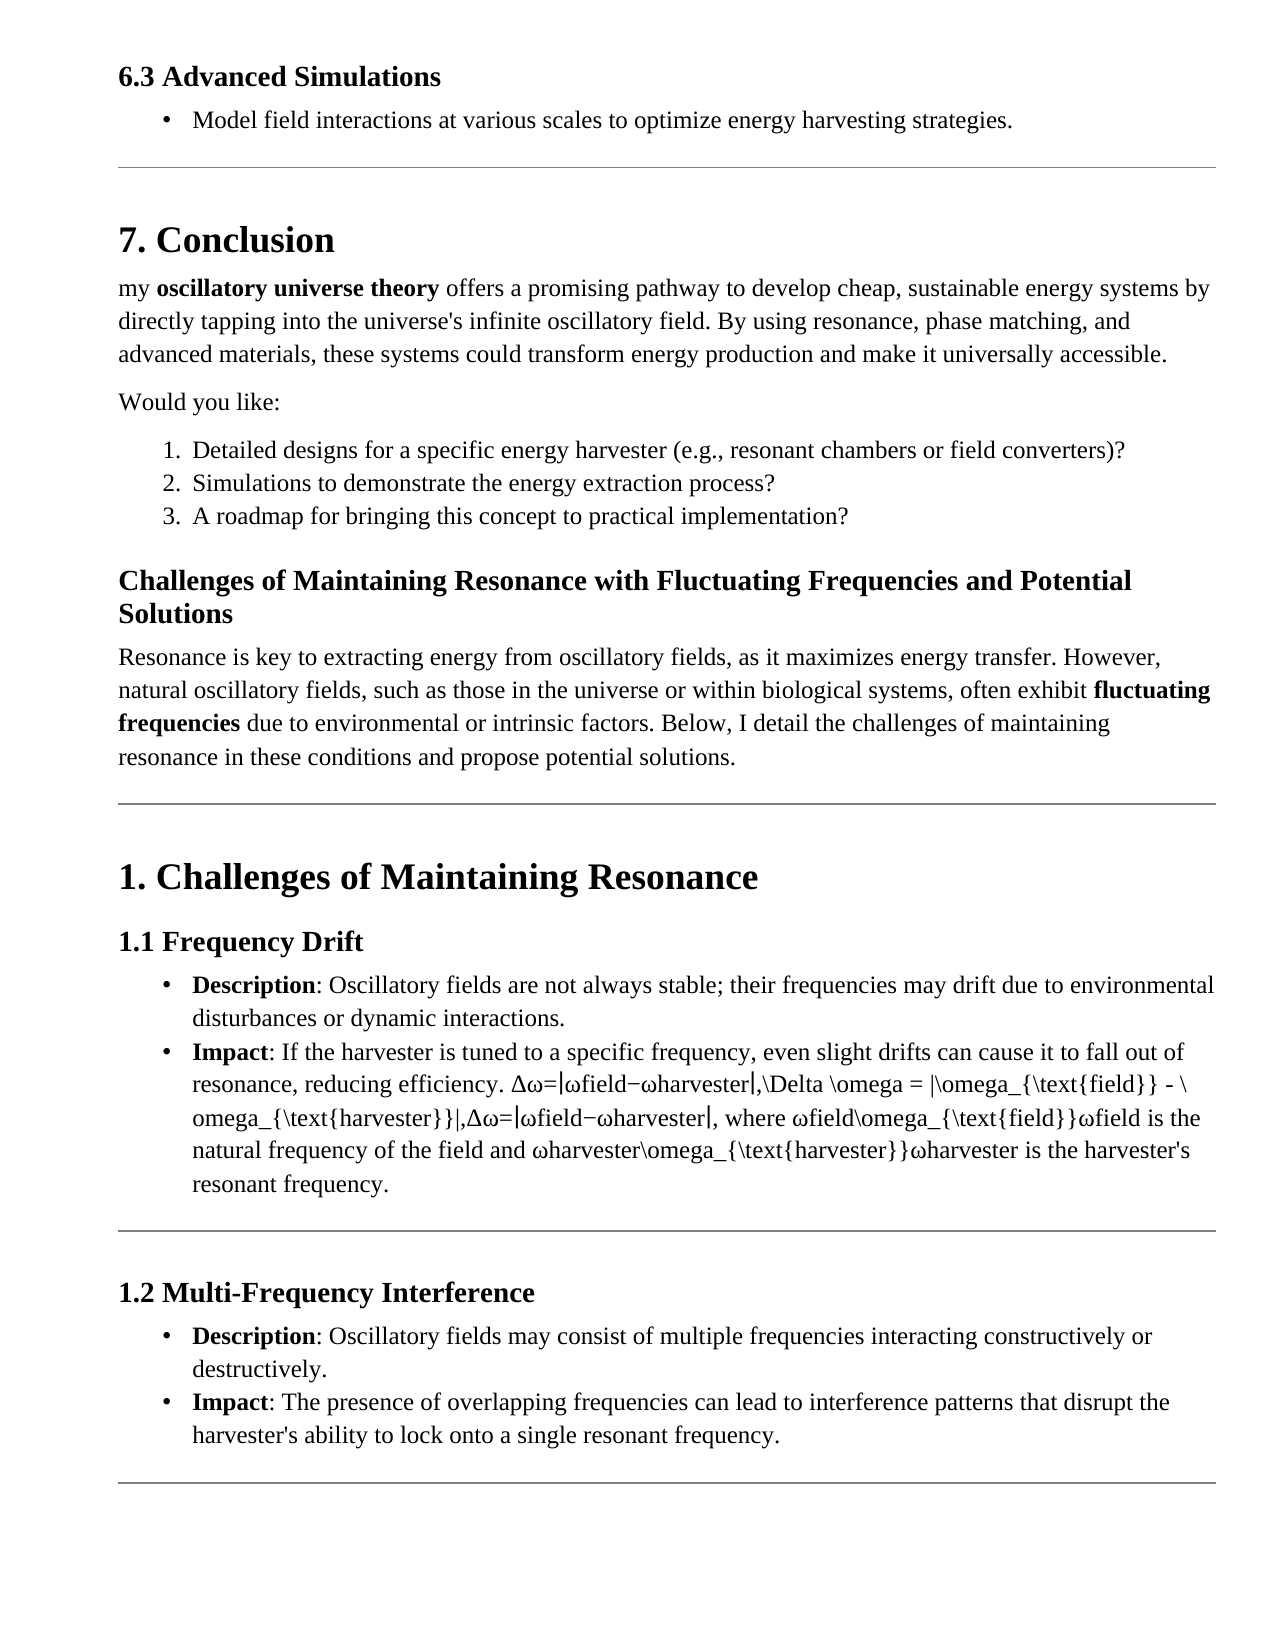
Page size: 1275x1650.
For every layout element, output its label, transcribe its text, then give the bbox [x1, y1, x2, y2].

list Impact: The presence of overlapping frequencies can lead to interference patterns that disrupt the harvester's ability to lock onto a single resonant frequency. [162, 1387, 1216, 1449]
list Simulations to demonstrate the energy extraction process? [162, 468, 1216, 496]
subtitle Challenges of Maintaining Resonance with Fluctuating Frequencies and Potential Solutions [118, 563, 1216, 630]
list Model field interactions at various scales to optimize energy harvesting strategies. [162, 105, 1216, 134]
subtitle 7. Conclusion [118, 218, 1216, 261]
subtitle 1. Challenges of Maintaining Resonance [118, 854, 1216, 897]
list Description: Oscillatory fields are not always stable; their frequencies may drift due to environmental disturbances or dynamic interactions. [162, 971, 1216, 1032]
list Impact: If the harvester is tuned to a specific frequency, even slight drifts can cause it to fall out of resonance, reducing efficiency. Δω=∣ωfield−ωharvester∣,\Delta \omega = |\omega_{\text{field}} - \omega_{\text{harvester}}|,Δω=∣ωfield​−ωharvester​∣, where ωfield\omega_{\text{field}}ωfield​ is the natural frequency of the field and ωharvester\omega_{\text{harvester}}ωharvester​ is the harvester's resonant frequency. [162, 1037, 1216, 1197]
subtitle 1.1 Frequency Drift [118, 924, 1216, 958]
text my oscillatory universe theory offers a promising pathway to develop cheap, sustainable energy systems by directly tapping into the universe's infinite oscillatory field. By using resonance, phase matching, and advanced materials, these systems could transform energy production and make it universally accessible. [118, 273, 1216, 368]
text Resonance is key to extracting energy from oscillatory fields, as it maximizes energy transfer. However, natural oscillatory fields, such as those in the universe or within biological systems, often exhibit fluctuating frequencies due to environmental or intrinsic factors. Below, I detail the challenges of maintaining resonance in these conditions and propose potential solutions. [118, 642, 1216, 770]
subtitle 1.2 Multi-Frequency Interference [118, 1275, 1216, 1309]
list A roadmap for bringing this concept to practical implementation? [162, 501, 1216, 529]
list Description: Oscillatory fields may consist of multiple frequencies interacting constructively or destructively. [162, 1321, 1216, 1383]
text Would you like: [118, 387, 1216, 416]
subtitle 6.3 Advanced Simulations [118, 59, 1216, 93]
list Detailed designs for a specific energy harvester (e.g., resonant chambers or field converters)? [162, 435, 1216, 463]
